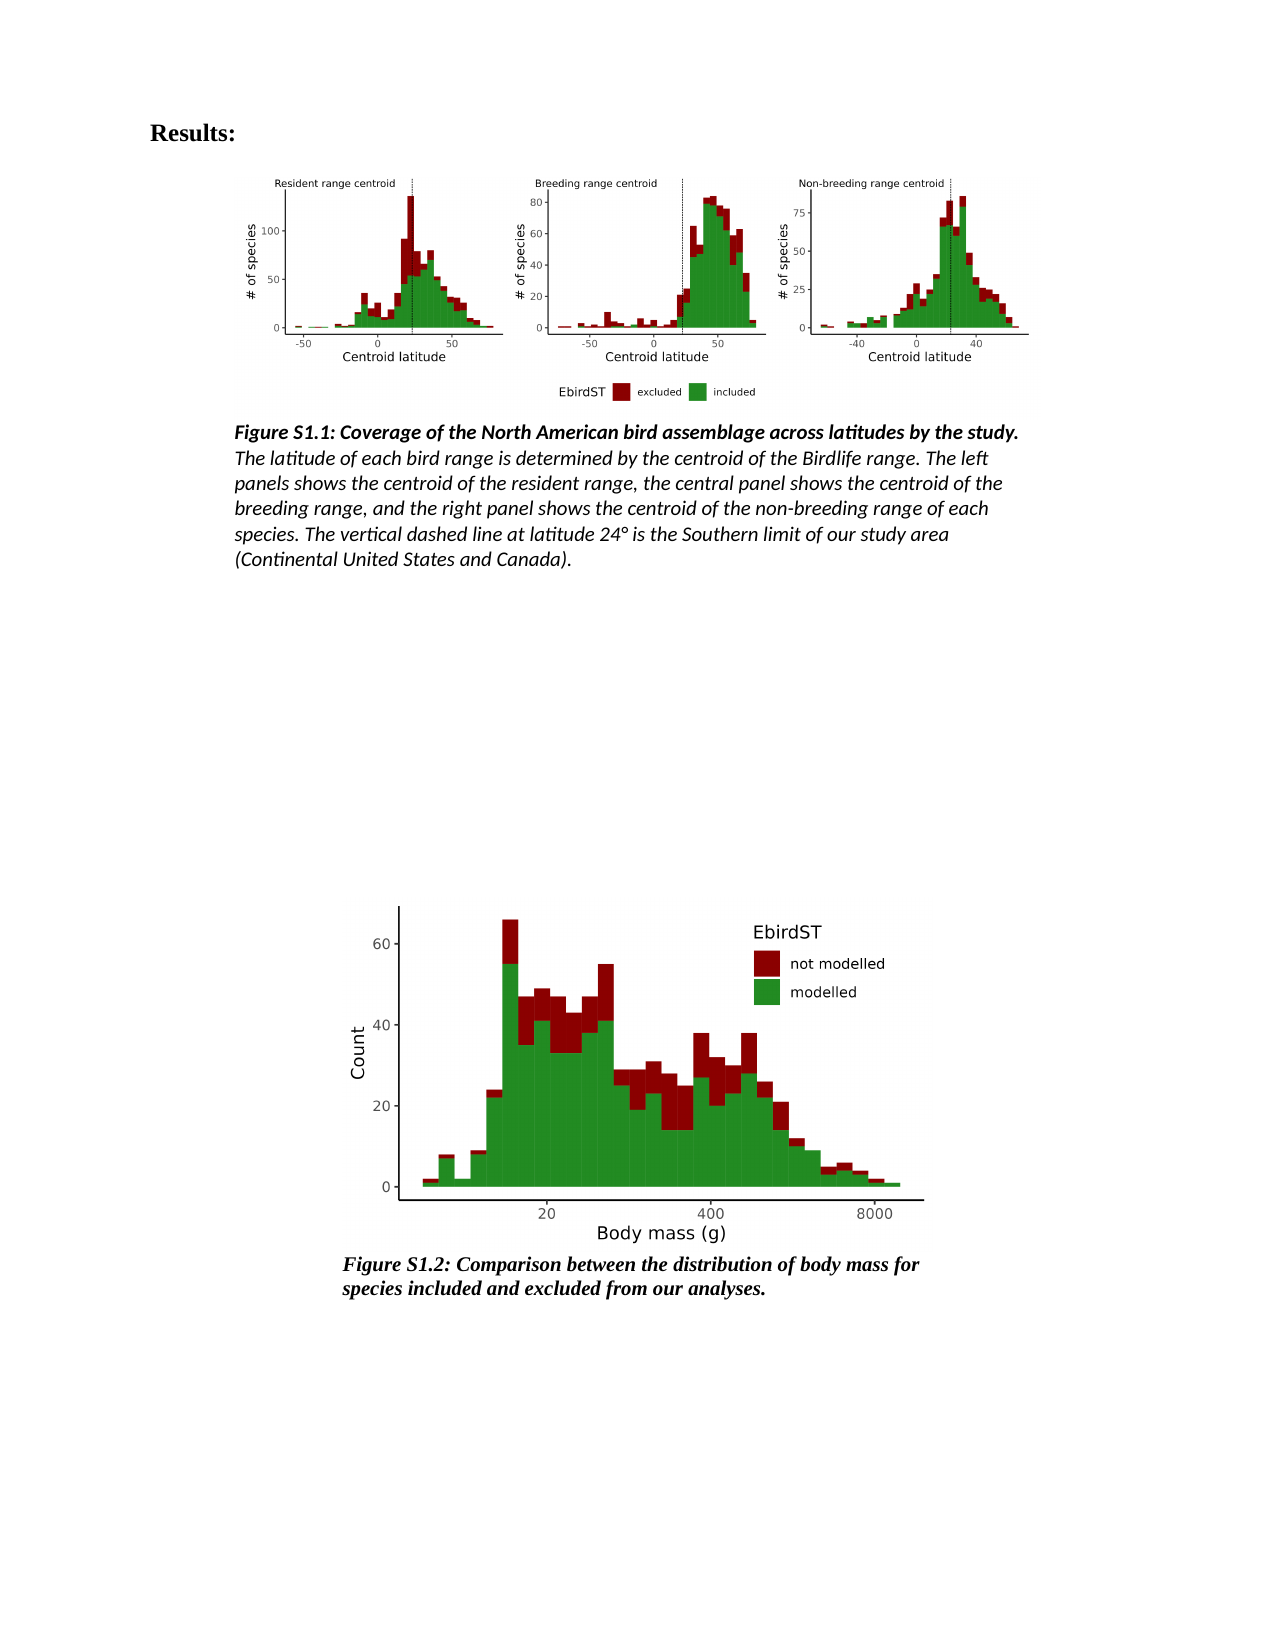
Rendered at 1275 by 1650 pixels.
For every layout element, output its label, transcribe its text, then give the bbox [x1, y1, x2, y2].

picture [234, 177, 1041, 420]
text Results: [150, 118, 1125, 147]
text Figure S1.2: Comparison between the distribution of body mass for species included and excluded from our analyses. [342, 1252, 933, 1300]
text Figure S1.1: Coverage of the North American bird assemblage across latitudes by the study. The latitude of each bird range is determined by the centroid of the Birdlife range. The left panels shows the centroid of the resident range, the central panel shows the centroid of the breeding range, and the right panel shows the centroid of the non-breeding range of each species. The vertical dashed line at latitude 24° is the Southern limit of our study area (Continental United States and Canada). [234, 420, 1041, 572]
picture [342, 897, 933, 1252]
